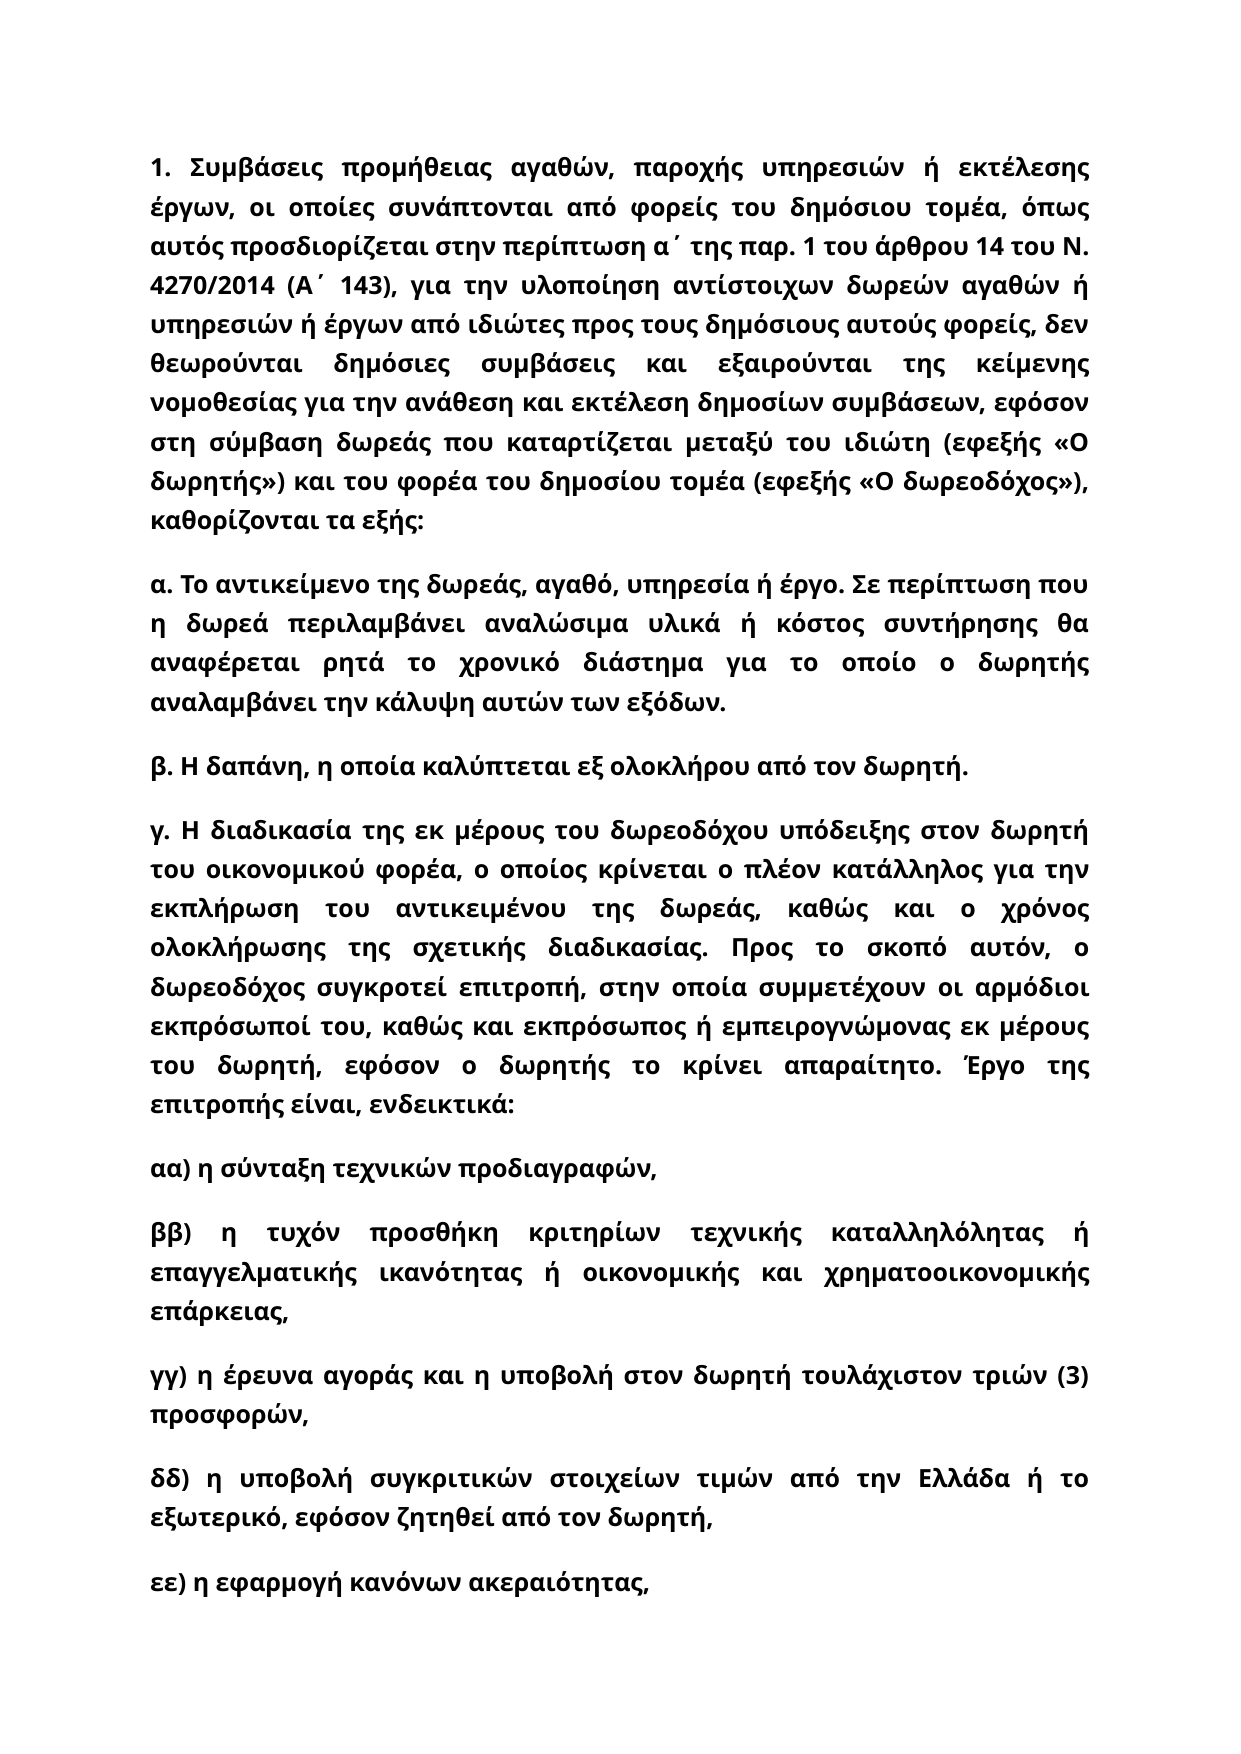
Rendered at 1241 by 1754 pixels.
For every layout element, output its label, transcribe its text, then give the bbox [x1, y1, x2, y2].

text δδ) η υποβολή συγκριτικών στοιχείων τιμών από την Ελλάδα ή το εξωτερικό, εφόσον ζητηθεί από τον δωρητή, [150, 1461, 1090, 1534]
text α. Το αντικείμενο της δωρεάς, αγαθό, υπηρεσία ή έργο. Σε περίπτωση που η δωρεά περιλαμβάνει αναλώσιμα υλικά ή κόστος συντήρησης θα αναφέρεται ρητά το χρονικό διάστημα για το οποίο ο δωρητής αναλαμβάνει την κάλυψη αυτών των εξόδων. [150, 567, 1090, 718]
text αα) η σύνταξη τεχνικών προδιαγραφών, [150, 1151, 1090, 1185]
text εε) η εφαρμογή κανόνων ακεραιότητας, [150, 1564, 1090, 1598]
text γ. Η διαδικασία της εκ μέρους του δωρεοδόχου υπόδειξης στον δωρητή του οικονομικού φορέα, ο οποίος κρίνεται ο πλέον κατάλληλος για την εκπλήρωση του αντικειμένου της δωρεάς, καθώς και ο χρόνος ολοκλήρωσης της σχετικής διαδικασίας. Προς το σκοπό αυτόν, ο δωρεοδόχος συγκροτεί επιτροπή, στην οποία συμμετέχουν οι αρμόδιοι εκπρόσωποί του, καθώς και εκπρόσωπος ή εμπειρογνώμονας εκ μέρους του δωρητή, εφόσον ο δωρητής το κρίνει απαραίτητο. Έργο της επιτροπής είναι, ενδεικτικά: [150, 812, 1090, 1121]
text ββ) η τυχόν προσθήκη κριτηρίων τεχνικής καταλληλόλητας ή επαγγελματικής ικανότητας ή οικονομικής και χρηματοοικονομικής επάρκειας, [150, 1215, 1090, 1327]
text γγ) η έρευνα αγοράς και η υποβολή στον δωρητή τουλάχιστον τριών (3) προσφορών, [150, 1357, 1090, 1431]
text β. Η δαπάνη, η οποία καλύπτεται εξ ολοκλήρου από τον δωρητή. [150, 748, 1090, 782]
text 1. Συμβάσεις προμήθειας αγαθών, παροχής υπηρεσιών ή εκτέλεσης έργων, οι οποίες συνάπτονται από φορείς του δημόσιου τομέα, όπως αυτός προσδιορίζεται στην περίπτωση α΄ της παρ. 1 του άρθρου 14 του Ν. 4270/2014 (Α΄ 143), για την υλοποίηση αντίστοιχων δωρεών αγαθών ή υπηρεσιών ή έργων από ιδιώτες προς τους δημόσιους αυτούς φορείς, δεν θεωρούνται δημόσιες συμβάσεις και εξαιρούνται της κείμενης νομοθεσίας για την ανάθεση και εκτέλεση δημοσίων συμβάσεων, εφόσον στη σύμβαση δωρεάς που καταρτίζεται μεταξύ του ιδιώτη (εφεξής «Ο δωρητής») και του φορέα του δημοσίου τομέα (εφεξής «Ο δωρεοδόχος»), καθορίζονται τα εξής: [150, 150, 1090, 537]
